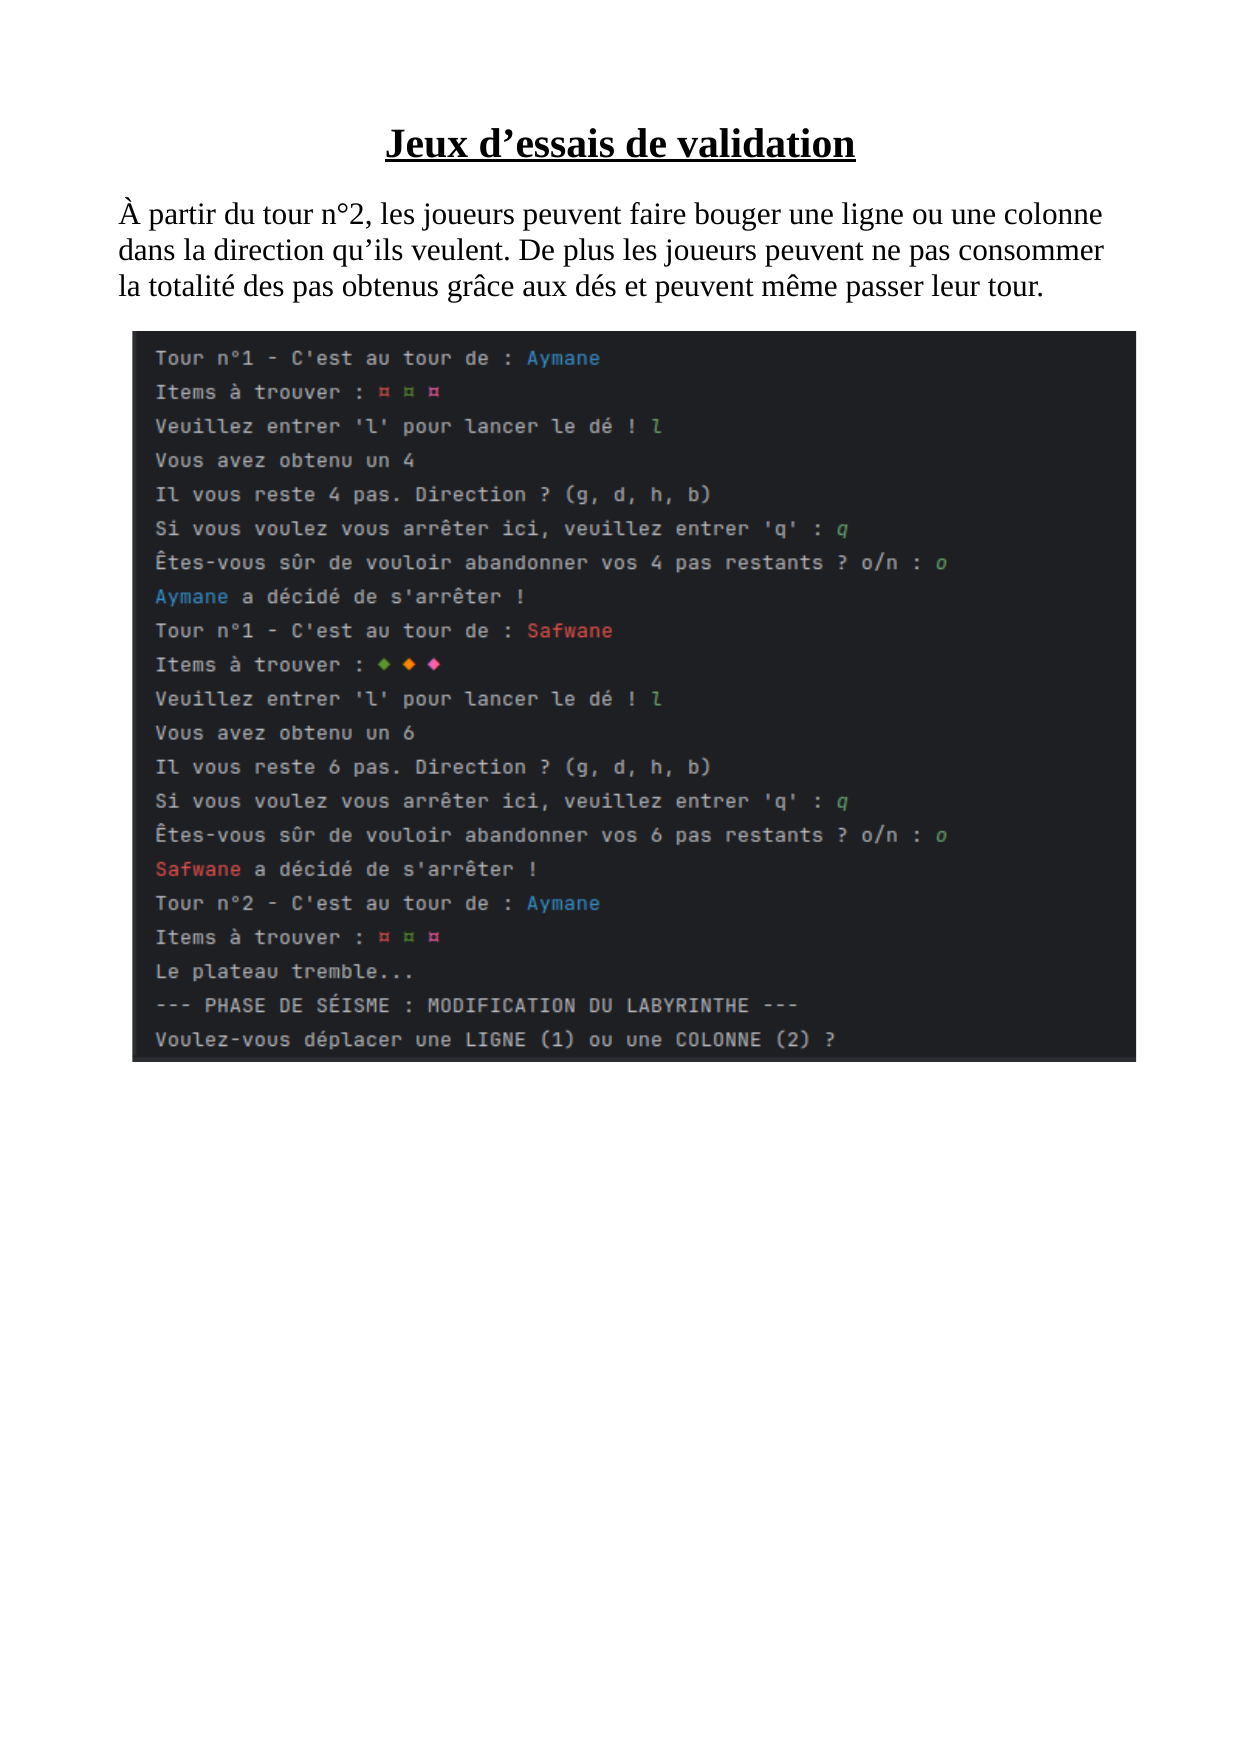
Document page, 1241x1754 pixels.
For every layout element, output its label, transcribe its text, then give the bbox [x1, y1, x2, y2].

picture [132, 331, 1137, 1062]
text À partir du tour n°2, les joueurs peuvent faire bouger une ligne ou une colonne dans la direction qu’ils veulent. De plus les joueurs peuvent ne pas consommer la totalité des pas obtenus grâce aux dés et peuvent même passer leur tour. [118, 196, 1122, 1133]
